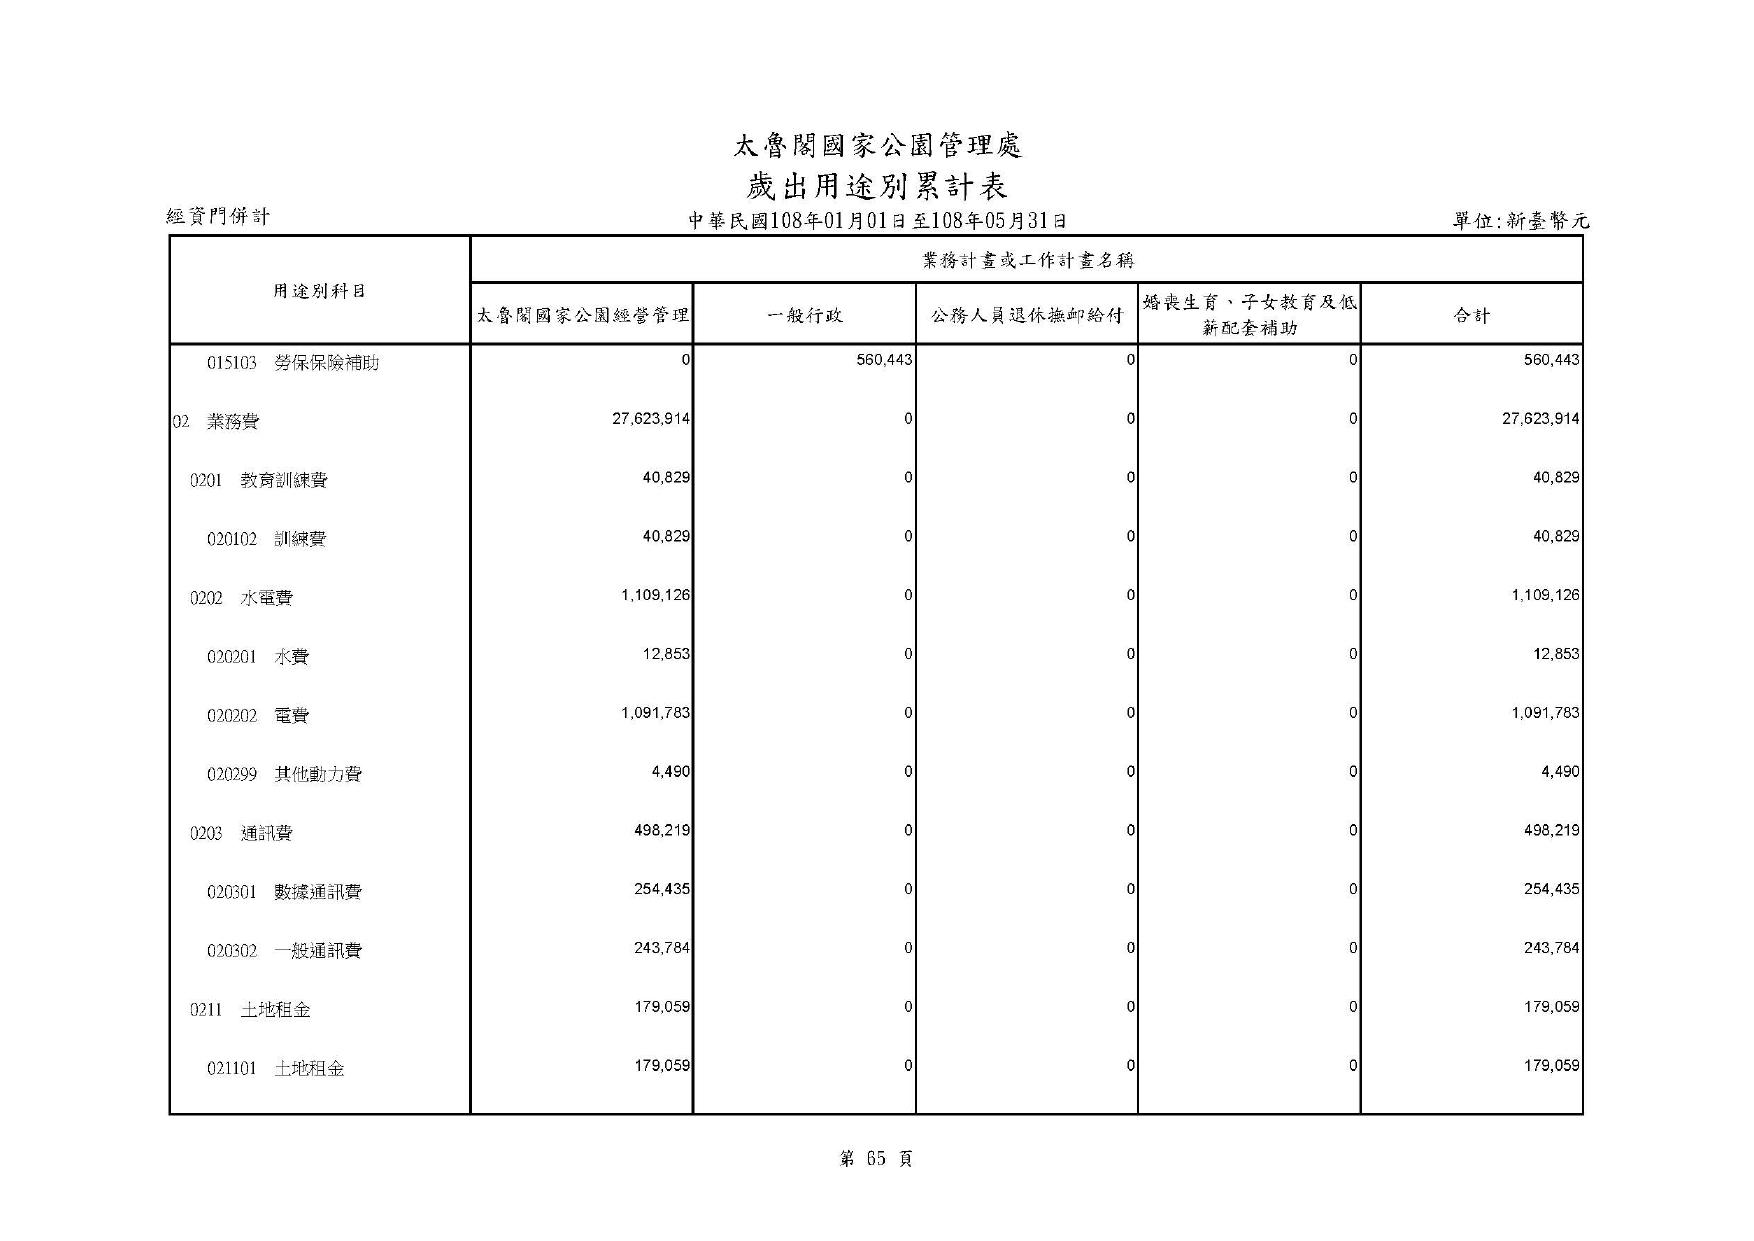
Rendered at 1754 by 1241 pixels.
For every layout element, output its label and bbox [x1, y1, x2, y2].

picture [59, 59, 1695, 1216]
